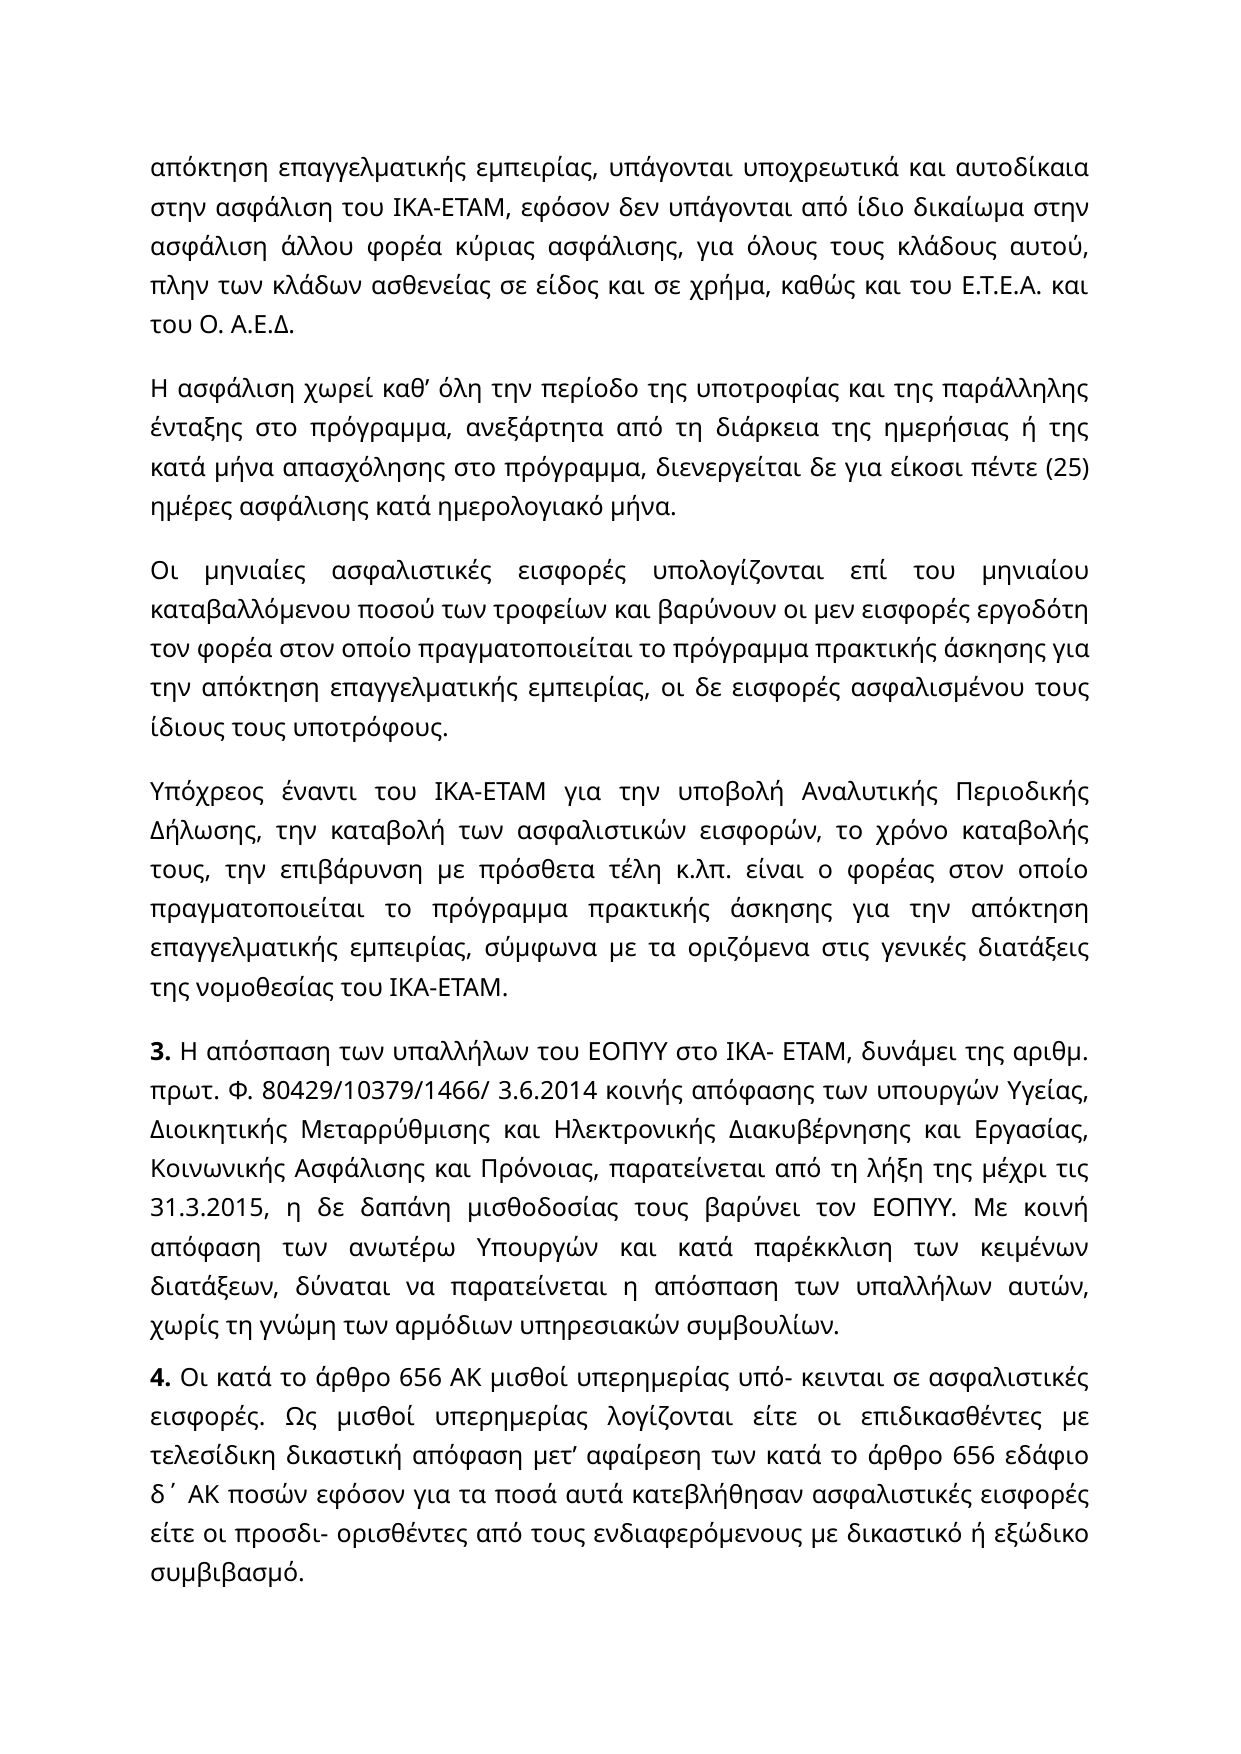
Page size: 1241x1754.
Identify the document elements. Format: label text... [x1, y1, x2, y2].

text Υπόχρεος έναντι του ΙΚΑ-ΕΤΑΜ για την υποβολή Αναλυτικής Περιοδικής Δήλωσης, την καταβολή των ασφαλιστικών εισφορών, το χρόνο καταβολής τους, την επιβάρυνση με πρόσθετα τέλη κ.λπ. είναι ο φορέας στον οποίο πραγματοποιείται το πρόγραμμα πρακτικής άσκησης για την απόκτηση επαγγελματικής εμπειρίας, σύμφωνα με τα οριζόμενα στις γενικές διατάξεις της νομοθεσίας του ΙΚΑ-ΕΤΑΜ. [150, 773, 1090, 1003]
text Οι μηνιαίες ασφαλιστικές εισφορές υπολογίζονται επί του μηνιαίου καταβαλλόμενου ποσού των τροφείων και βαρύνουν οι μεν εισφορές εργοδότη τον φορέα στον οποίο πραγματοποιείται το πρόγραμμα πρακτικής άσκησης για την απόκτηση επαγγελματικής εμπειρίας, οι δε εισφορές ασφαλισμένου τους ίδιους τους υποτρόφους. [150, 552, 1090, 743]
text 4. Οι κατά το άρθρο 656 ΑΚ μισθοί υπερημερίας υπό- κεινται σε ασφαλιστικές εισφορές. Ως μισθοί υπερημερίας λογίζονται είτε οι επιδικασθέντες με τελεσίδικη δικαστική απόφαση μετ’ αφαίρεση των κατά το άρθρο 656 εδάφιο δ΄ ΑΚ ποσών εφόσον για τα ποσά αυτά κατεβλήθησαν ασφαλιστικές εισφορές είτε οι προσδι- ορισθέντες από τους ενδιαφερόμενους με δικαστικό ή εξώδικο συμβιβασμό. [150, 1359, 1090, 1589]
text 3. Η απόσπαση των υπαλλήλων του ΕΟΠΥΥ στο ΙΚΑ- ΕΤΑΜ, δυνάμει της αριθμ. πρωτ. Φ. 80429/10379/1466/ 3.6.2014 κοινής απόφασης των υπουργών Υγείας, Διοικητικής Μεταρρύθμισης και Ηλεκτρονικής Διακυβέρνησης και Εργασίας, Κοινωνικής Ασφάλισης και Πρόνοιας, παρατείνεται από τη λήξη της μέχρι τις 31.3.2015, η δε δαπάνη μισθοδοσίας τους βαρύνει τον ΕΟΠΥΥ. Με κοινή απόφαση των ανωτέρω Υπουργών και κατά παρέκκλιση των κειμένων διατάξεων, δύναται να παρατείνεται η απόσπαση των υπαλλήλων αυτών, χωρίς τη γνώμη των αρμόδιων υπηρεσιακών συμβουλίων. [150, 1033, 1090, 1342]
text απόκτηση επαγγελματικής εμπειρίας, υπάγονται υποχρεωτικά και αυτοδίκαια στην ασφάλιση του ΙΚΑ-ΕΤΑΜ, εφόσον δεν υπάγονται από ίδιο δικαίωμα στην ασφάλιση άλλου φορέα κύριας ασφάλισης, για όλους τους κλάδους αυτού, πλην των κλάδων ασθενείας σε είδος και σε χρήμα, καθώς και του Ε.Τ.Ε.Α. και του Ο. Α.Ε.Δ. [150, 150, 1090, 341]
text Η ασφάλιση χωρεί καθ’ όλη την περίοδο της υποτροφίας και της παράλληλης ένταξης στο πρόγραμμα, ανεξάρτητα από τη διάρκεια της ημερήσιας ή της κατά μήνα απασχόλησης στο πρόγραμμα, διενεργείται δε για είκοσι πέντε (25) ημέρες ασφάλισης κατά ημερολογιακό μήνα. [150, 371, 1090, 522]
